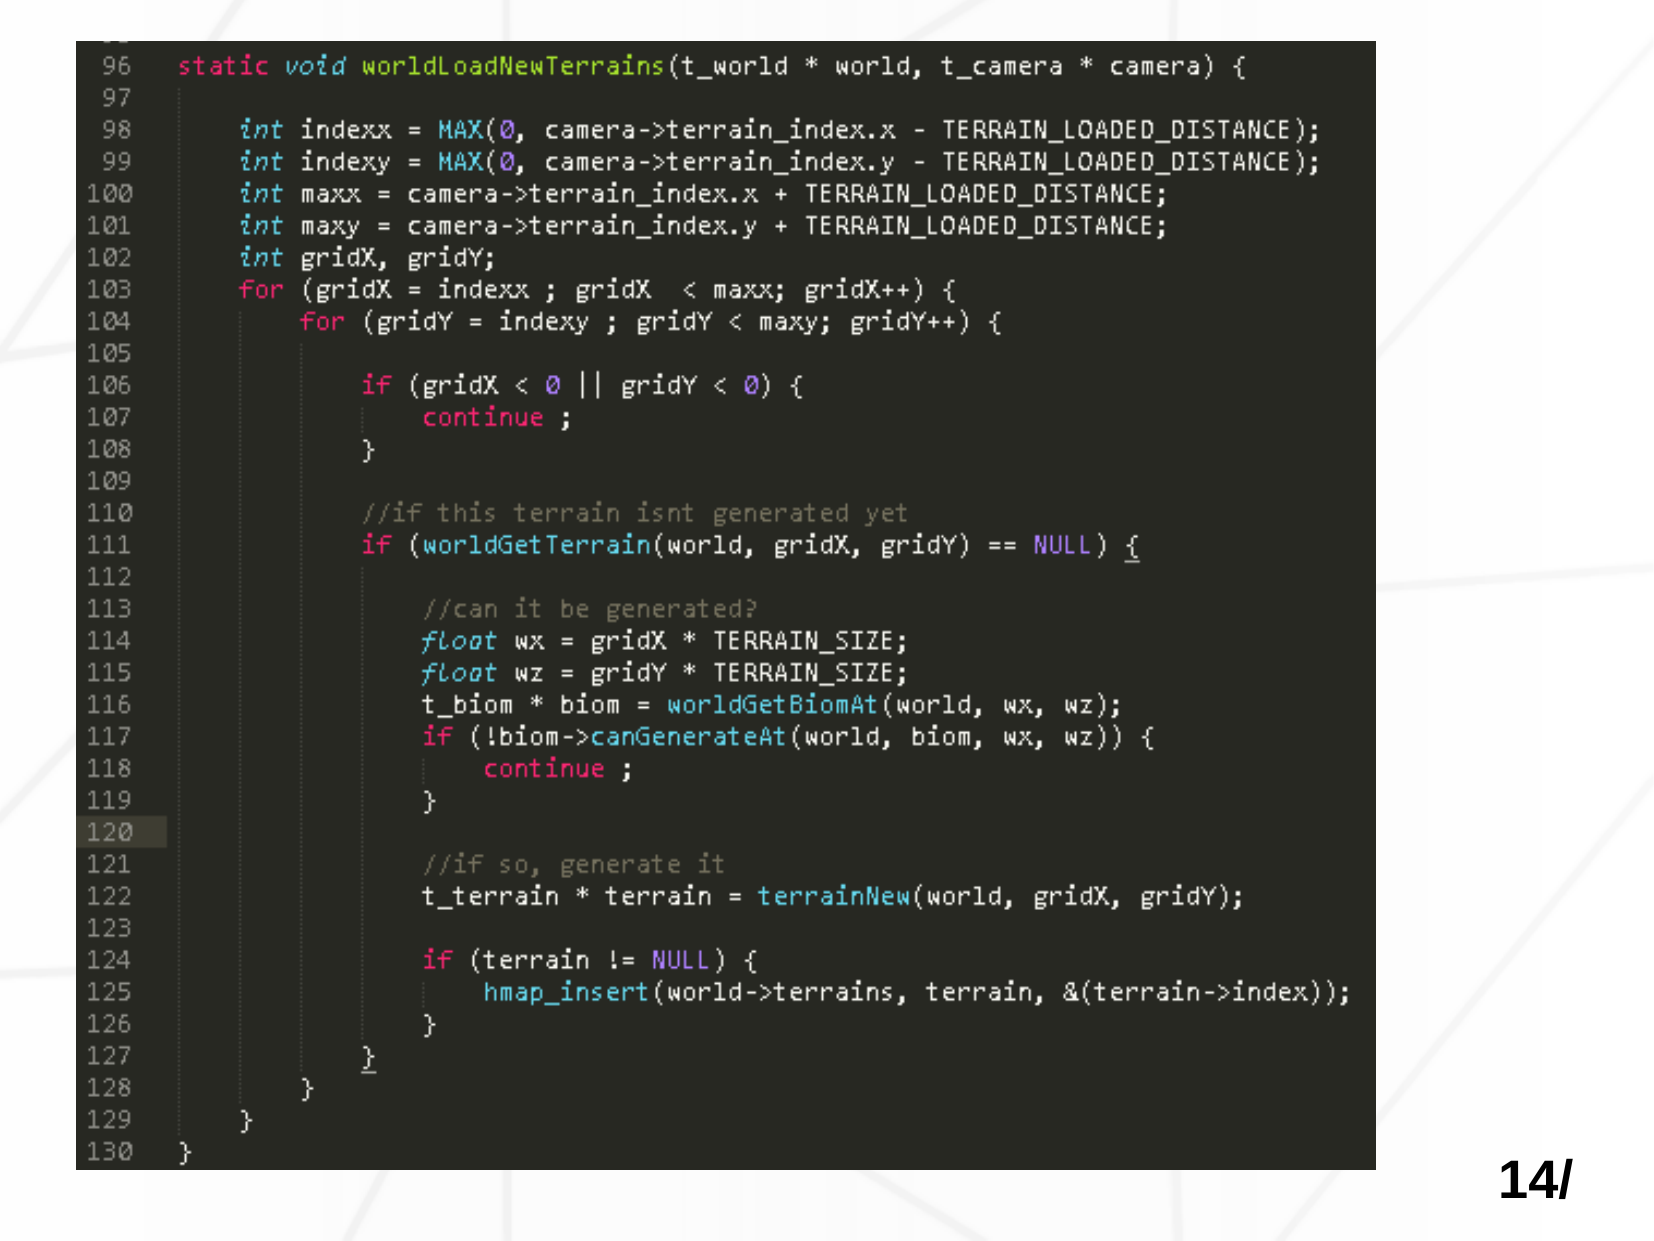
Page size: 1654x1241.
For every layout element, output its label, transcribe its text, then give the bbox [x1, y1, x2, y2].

picture [0, 0, 1654, 1241]
text_box 14/ [1367, 1141, 1654, 1219]
